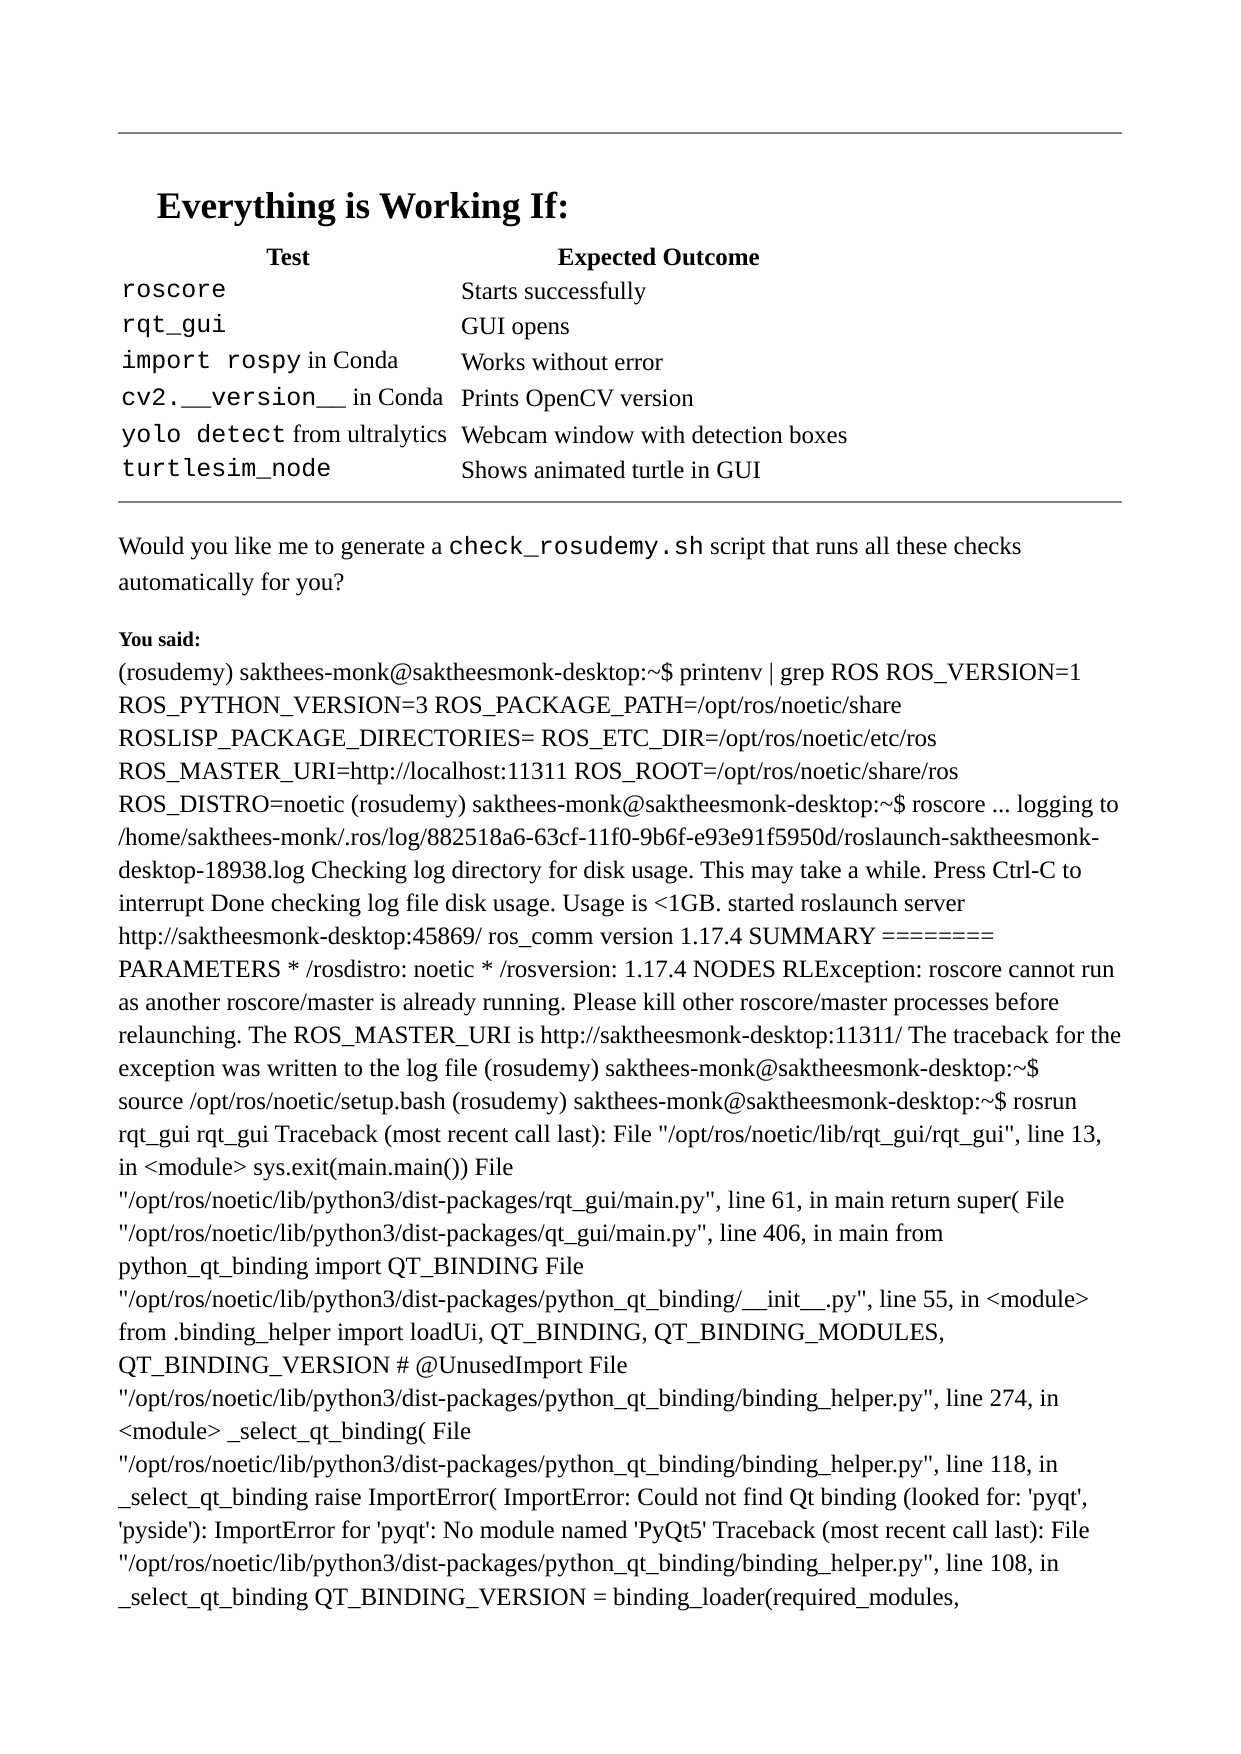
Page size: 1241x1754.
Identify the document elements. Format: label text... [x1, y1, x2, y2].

table_cell turtlesim_node [118, 453, 458, 487]
table_header Expected Outcome [458, 239, 859, 273]
table_cell GUI opens [458, 308, 859, 343]
table_cell Works without error [458, 343, 859, 379]
table_cell Webcam window with detection boxes [458, 416, 859, 453]
subtitle You said: [118, 627, 1122, 651]
subtitle ✅ Everything is Working If: [118, 183, 1122, 226]
text Would you like me to generate a check_rosudemy.sh script that runs all these checks automatically for you? [118, 531, 1122, 595]
table_cell rqt_gui [118, 308, 458, 343]
table_cell Prints OpenCV version [458, 379, 859, 416]
table_cell yolo detect from ultralytics [118, 416, 458, 453]
table_header Test [118, 239, 458, 273]
table_cell import rospy in Conda [118, 343, 458, 379]
text (rosudemy) sakthees-monk@saktheesmonk-desktop:~$ printenv | grep ROS ROS_VERSION=1 ROS_PYTHON_VERSION=3 ROS_PACKAGE_PATH=/opt/ros/noetic/share ROSLISP_PACKAGE_DIRECTORIES= ROS_ETC_DIR=/opt/ros/noetic/etc/ros ROS_MASTER_URI=http://localhost:11311 ROS_ROOT=/opt/ros/noetic/share/ros ROS_DISTRO=noetic (rosudemy) sakthees-monk@saktheesmonk-desktop:~$ roscore ... logging to /home/sakthees-monk/.ros/log/882518a6-63cf-11f0-9b6f-e93e91f5950d/roslaunch-saktheesmonk-desktop-18938.log Checking log directory for disk usage. This may take a while. Press Ctrl-C to interrupt Done checking log file disk usage. Usage is <1GB. started roslaunch server http://saktheesmonk-desktop:45869/ ros_comm version 1.17.4 SUMMARY ======== PARAMETERS * /rosdistro: noetic * /rosversion: 1.17.4 NODES RLException: roscore cannot run as another roscore/master is already running. Please kill other roscore/master processes before relaunching. The ROS_MASTER_URI is http://saktheesmonk-desktop:11311/ The traceback for the exception was written to the log file (rosudemy) sakthees-monk@saktheesmonk-desktop:~$ source /opt/ros/noetic/setup.bash (rosudemy) sakthees-monk@saktheesmonk-desktop:~$ rosrun rqt_gui rqt_gui Traceback (most recent call last): File "/opt/ros/noetic/lib/rqt_gui/rqt_gui", line 13, in <module> sys.exit(main.main()) File "/opt/ros/noetic/lib/python3/dist-packages/rqt_gui/main.py", line 61, in main return super( File "/opt/ros/noetic/lib/python3/dist-packages/qt_gui/main.py", line 406, in main from python_qt_binding import QT_BINDING File "/opt/ros/noetic/lib/python3/dist-packages/python_qt_binding/__init__.py", line 55, in <module> from .binding_helper import loadUi, QT_BINDING, QT_BINDING_MODULES, QT_BINDING_VERSION # @UnusedImport File "/opt/ros/noetic/lib/python3/dist-packages/python_qt_binding/binding_helper.py", line 274, in <module> _select_qt_binding( File "/opt/ros/noetic/lib/python3/dist-packages/python_qt_binding/binding_helper.py", line 118, in _select_qt_binding raise ImportError( ImportError: Could not find Qt binding (looked for: 'pyqt', 'pyside'): ImportError for 'pyqt': No module named 'PyQt5' Traceback (most recent call last): File "/opt/ros/noetic/lib/python3/dist-packages/python_qt_binding/binding_helper.py", line 108, in _select_qt_binding QT_BINDING_VERSION = binding_loader(required_modules, [118, 657, 1122, 1610]
table_cell Shows animated turtle in GUI [458, 453, 859, 487]
table_cell roscore [118, 274, 458, 308]
table_cell cv2.__version__ in Conda [118, 379, 458, 416]
table_cell Starts successfully [458, 274, 859, 308]
